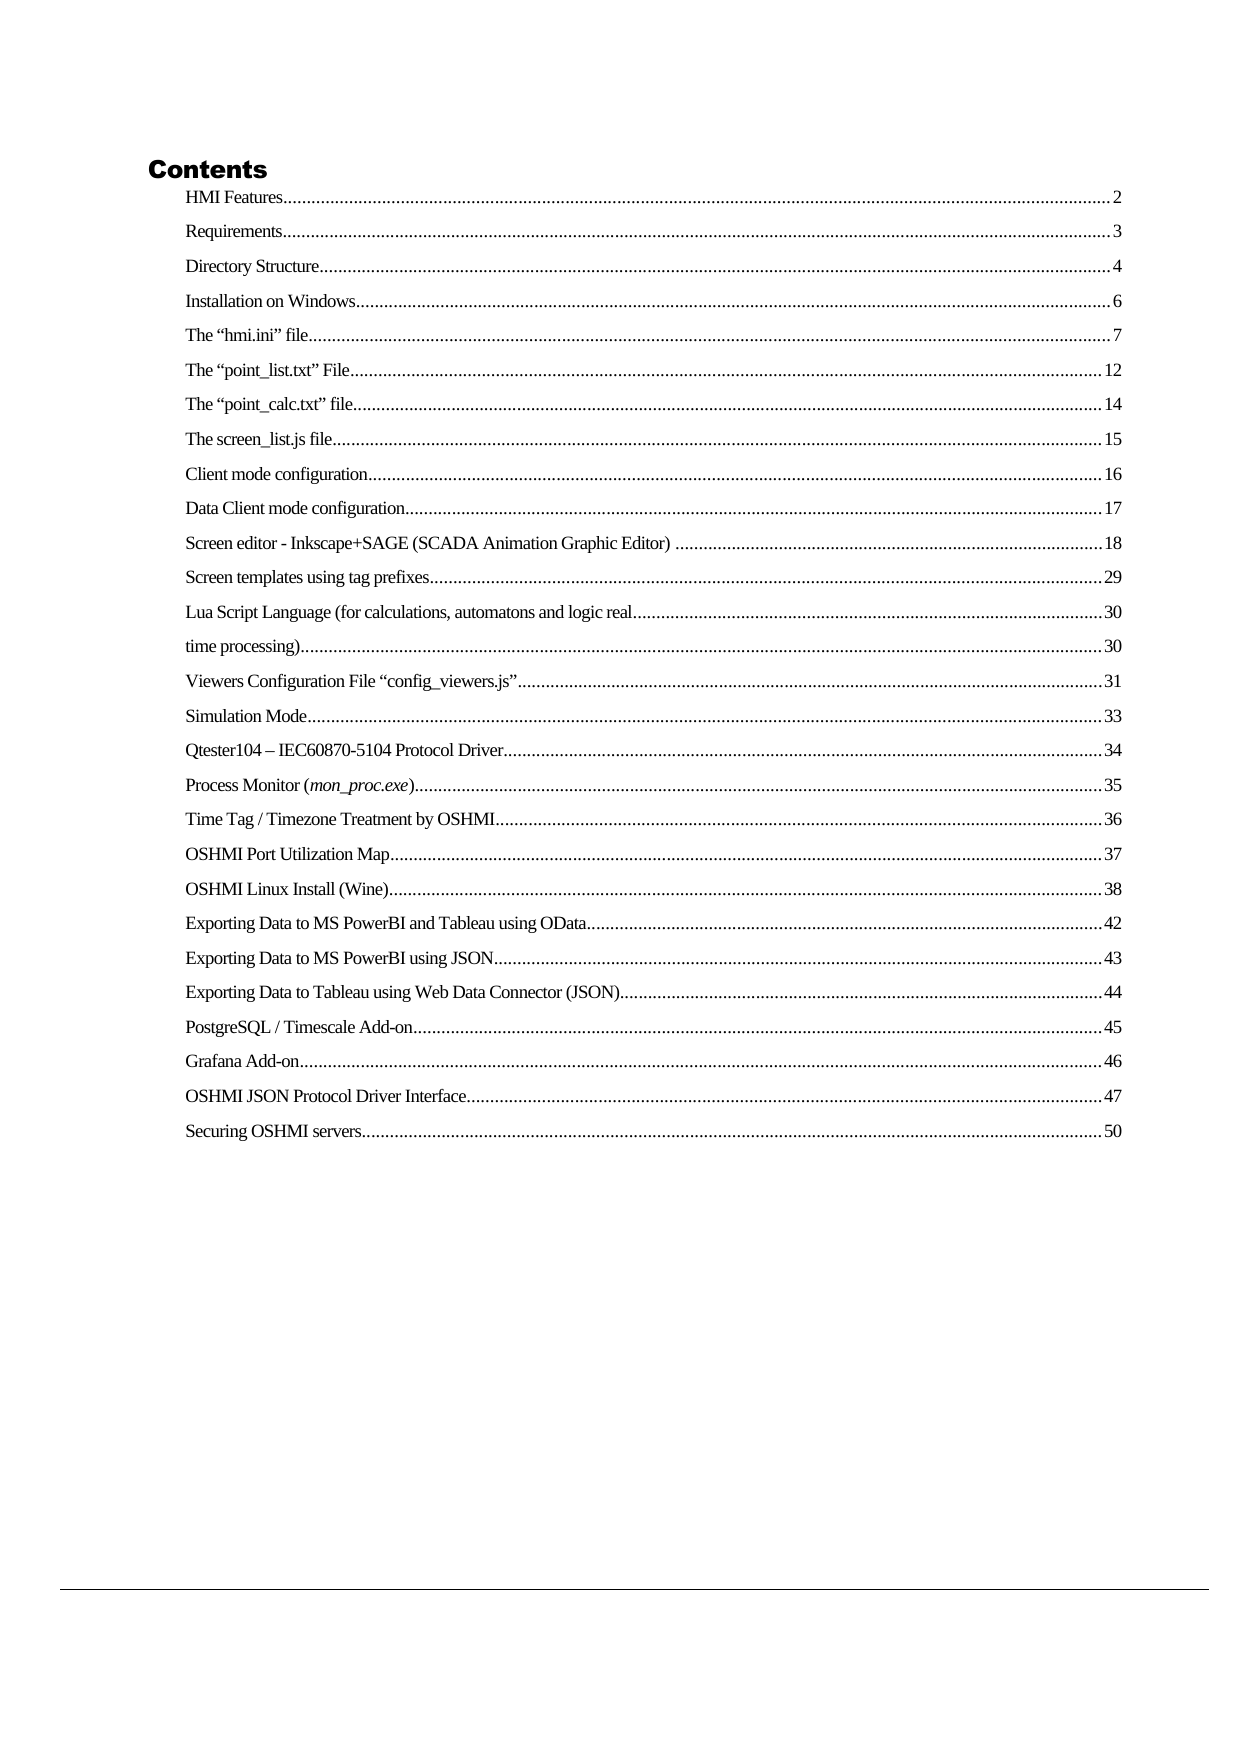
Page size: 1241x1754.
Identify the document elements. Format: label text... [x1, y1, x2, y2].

text Viewers Configuration File “config_viewers.js” 31 [185, 670, 1122, 692]
text Installation on Windows 6 [185, 289, 1122, 311]
text Qtester104 – IEC60870-5104 Protocol Driver 34 [185, 739, 1122, 761]
text Simulation Mode 33 [185, 704, 1122, 726]
text Screen editor - Inkscape+SAGE (SCADA Animation Graphic Editor) 18 [185, 532, 1122, 553]
text The “point_calc.txt” file 14 [185, 393, 1122, 415]
text Time Tag / Timezone Treatment by OSHMI 36 [185, 808, 1122, 830]
text Directory Structure 4 [185, 255, 1122, 277]
subtitle Contents [148, 136, 1122, 186]
text The “point_list.txt” File 12 [185, 359, 1122, 380]
text Process Monitor (mon_proc.exe) 35 [185, 774, 1122, 795]
text Grafana Add-on 46 [185, 1050, 1122, 1072]
text OSHMI Port Utilization Map 37 [185, 843, 1122, 864]
text The “hmi.ini” file 7 [185, 324, 1122, 346]
text Exporting Data to MS PowerBI using JSON 43 [185, 947, 1122, 968]
text Requirements 3 [185, 220, 1122, 242]
text OSHMI Linux Install (Wine) 38 [185, 877, 1122, 899]
text PostgreSQL / Timescale Add-on 45 [185, 1016, 1122, 1037]
text Securing OSHMI servers 50 [185, 1119, 1122, 1141]
text The screen_list.js file 15 [185, 428, 1122, 449]
text Client mode configuration 16 [185, 462, 1122, 484]
text Screen templates using tag prefixes 29 [185, 566, 1122, 588]
text Lua Script Language (for calculations, automatons and logic real 30 [185, 601, 1122, 622]
text HMI Features 2 [185, 186, 1122, 207]
text Exporting Data to MS PowerBI and Tableau using OData 42 [185, 912, 1122, 934]
text OSHMI JSON Protocol Driver Interface 47 [185, 1085, 1122, 1107]
text Data Client mode configuration 17 [185, 497, 1122, 519]
text time processing) 30 [185, 635, 1122, 657]
text Exporting Data to Tableau using Web Data Connector (JSON) 44 [185, 981, 1122, 1003]
